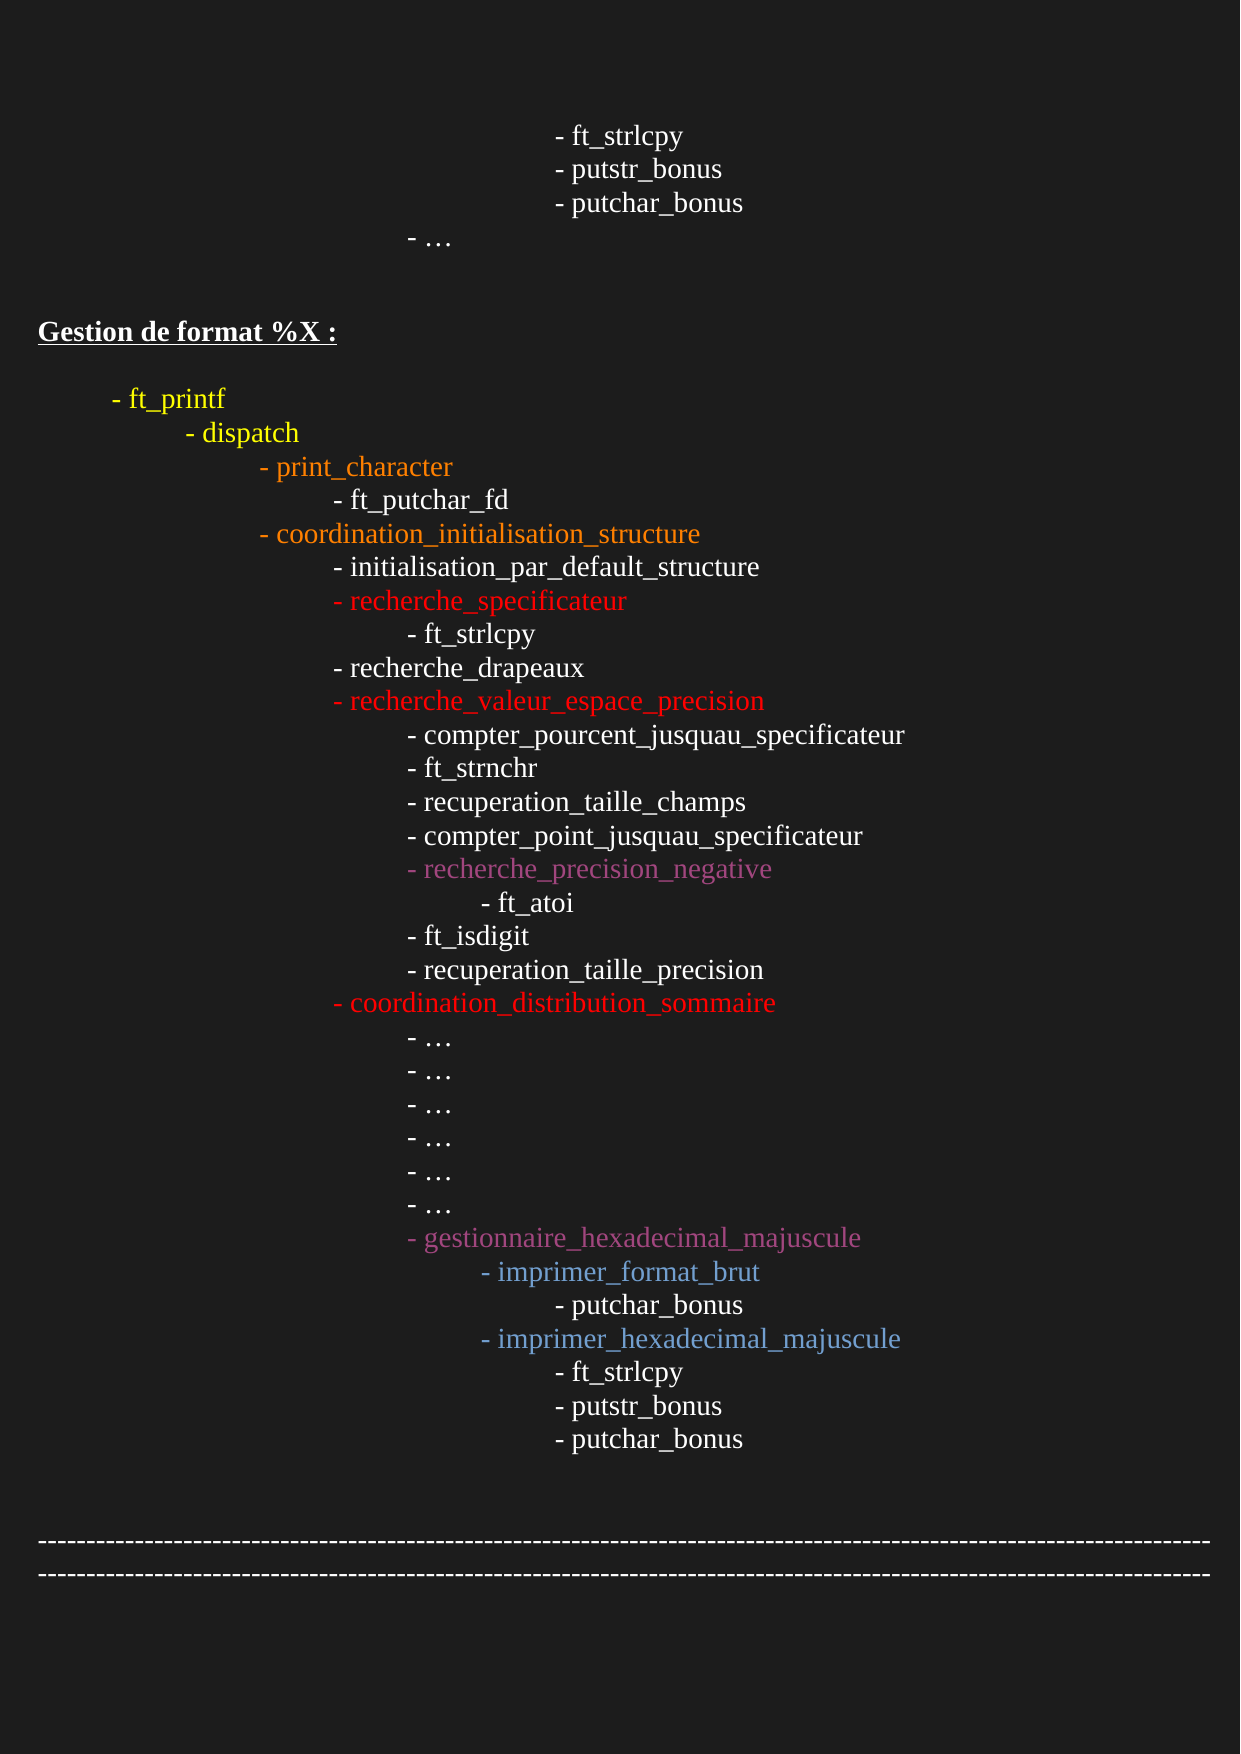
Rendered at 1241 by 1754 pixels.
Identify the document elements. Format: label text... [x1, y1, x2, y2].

text ---------------------------------------------------------------------------------------------------------------------------------------------------------------------------------------------------------------------------------------------------------------------------------------------------------------------------------------------------------------------------------------------------------------------------- [37, 1522, 1212, 1589]
text - gestionnaire_hexadecimal_majuscule [37, 1220, 1212, 1254]
text - … [37, 1153, 1212, 1187]
text - recherche_precision_negative [37, 851, 1212, 885]
text - ft_atoi [37, 885, 1212, 918]
text - recherche_valeur_espace_precision [37, 683, 1212, 717]
text - compter_pourcent_jusquau_specificateur [37, 717, 1212, 751]
text - putchar_bonus [37, 1287, 1212, 1321]
text - … [37, 219, 1212, 252]
text - … [37, 1019, 1212, 1052]
text - coordination_initialisation_structure [37, 516, 1212, 549]
text - putchar_bonus [37, 1421, 1212, 1455]
text - putchar_bonus [37, 185, 1212, 219]
text - ft_strlcpy [37, 1354, 1212, 1388]
text - … [37, 1119, 1212, 1153]
text - recuperation_taille_champs [37, 784, 1212, 818]
text - … [37, 1187, 1212, 1220]
text - coordination_distribution_sommaire [37, 985, 1212, 1019]
text - ft_strlcpy [37, 616, 1212, 650]
text - putstr_bonus [37, 1388, 1212, 1421]
text - recuperation_taille_precision [37, 952, 1212, 985]
text - ft_printf [37, 382, 1212, 415]
text - initialisation_par_default_structure [37, 549, 1212, 583]
text - … [37, 1052, 1212, 1086]
text - print_character [37, 449, 1212, 482]
text - recherche_specificateur [37, 583, 1212, 616]
text - imprimer_hexadecimal_majuscule [37, 1321, 1212, 1354]
text - ft_strnchr [37, 751, 1212, 784]
text - imprimer_format_brut [37, 1254, 1212, 1287]
text - recherche_drapeaux [37, 650, 1212, 683]
text - … [37, 1086, 1212, 1119]
text Gestion de format %X : [37, 314, 1212, 348]
text - putstr_bonus [37, 152, 1212, 185]
text - ft_putchar_fd [37, 482, 1212, 516]
text - ft_strlcpy [37, 118, 1212, 152]
text - ft_isdigit [37, 918, 1212, 952]
text - dispatch [37, 415, 1212, 449]
text - compter_point_jusquau_specificateur [37, 818, 1212, 851]
